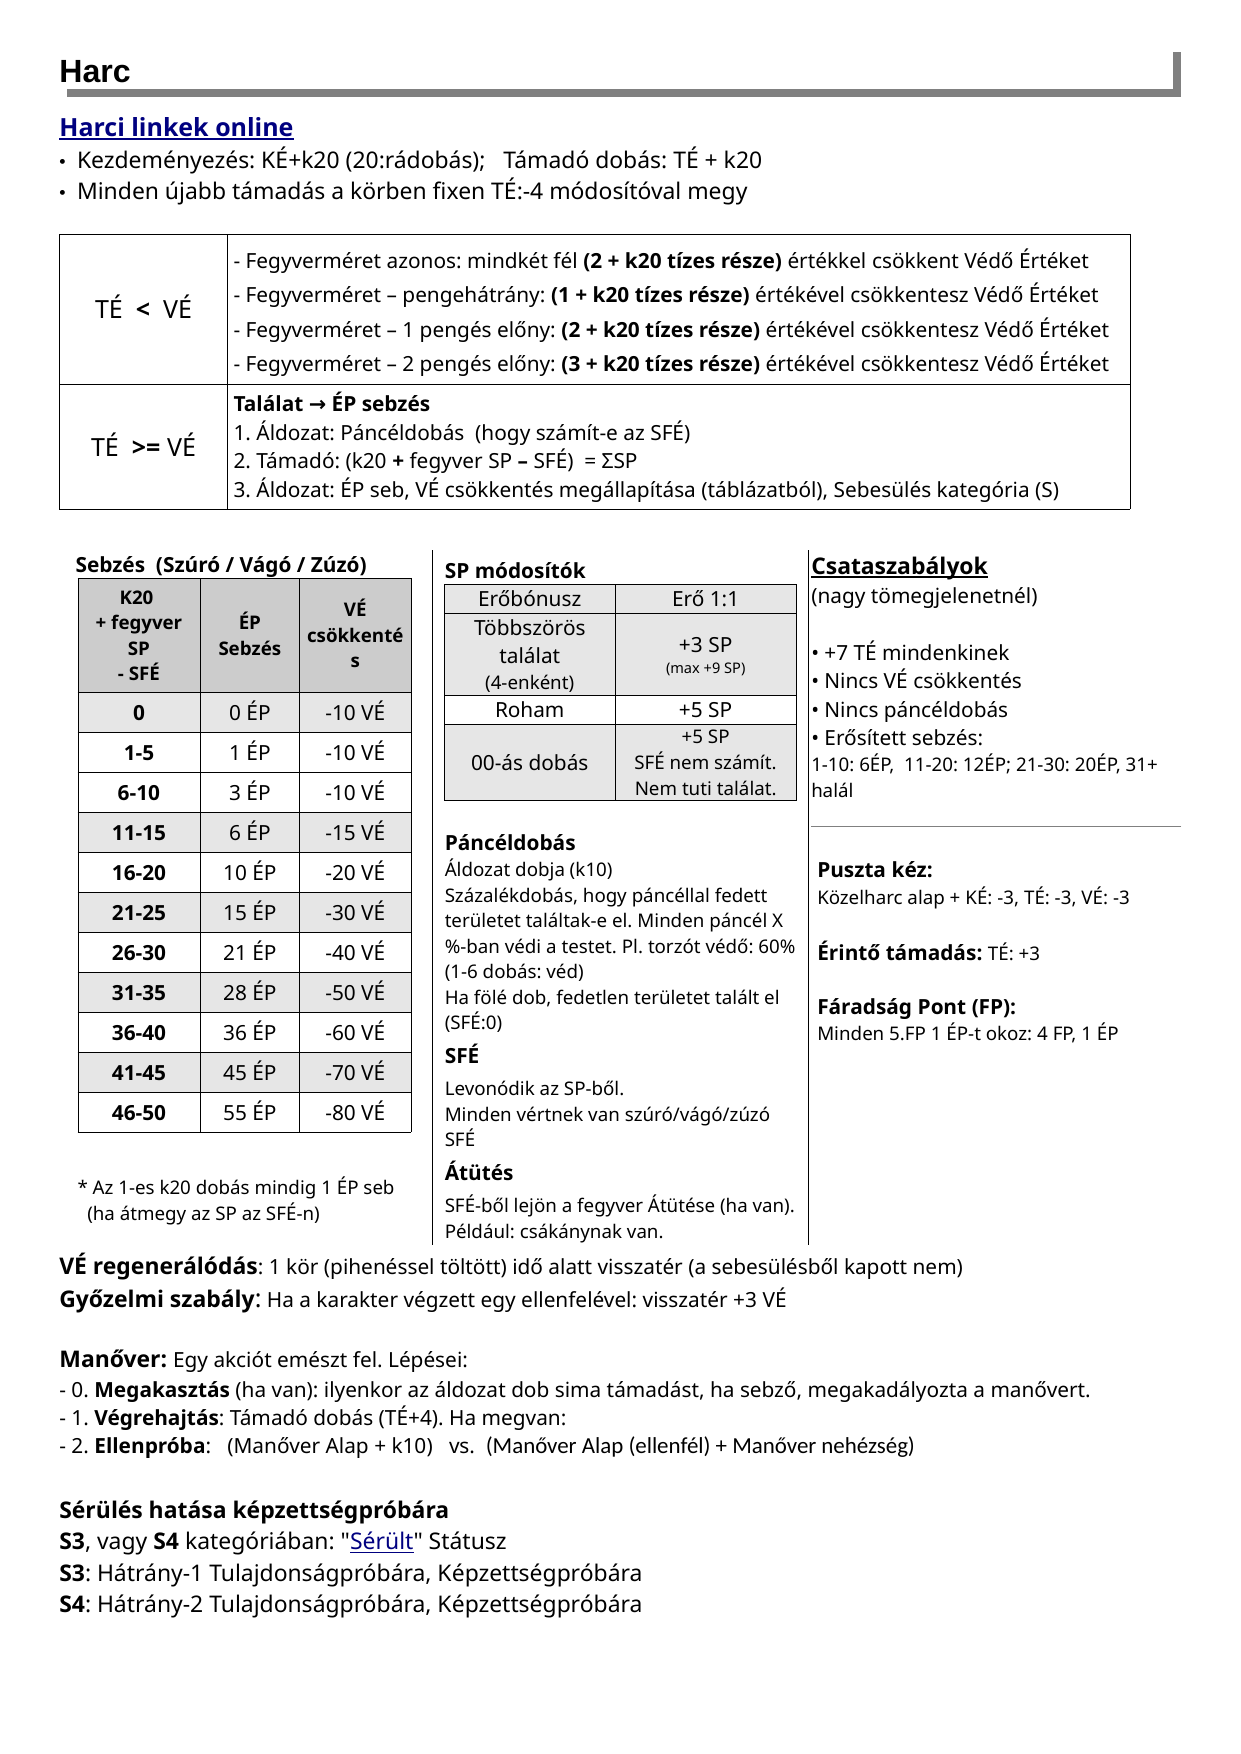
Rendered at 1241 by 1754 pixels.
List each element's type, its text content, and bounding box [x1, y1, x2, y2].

text Levonódik az SP-ből. Minden vértnek van szúró/vágó/zúzó SFÉ [444, 1076, 800, 1152]
table_cell Többszörös találat (4-enként) [445, 614, 615, 695]
table_cell -10 VÉ [300, 733, 411, 772]
table_cell 45 ÉP [201, 1053, 299, 1092]
table_header Erőbónusz [445, 585, 615, 613]
text SFÉ [444, 1041, 800, 1069]
list Minden újabb támadás a körben fixen TÉ:-4 módosítóval megy [59, 175, 1181, 206]
text Minden 5.FP 1 ÉP-t okoz: 4 FP, 1 ÉP [817, 1020, 1181, 1046]
table_cell 31-35 [79, 973, 200, 1012]
text Áldozat dobja (k10) Százalékdobás, hogy páncéllal fedett területet találtak-e el. Minden páncél X %-ban védi a testet. Pl. torzót védő: 60% (1-6 dobás: véd) Ha fölé dob, fedetlen területet talált el (SFÉ:0) [444, 856, 800, 1035]
table_cell -10 VÉ [300, 773, 411, 812]
text Sebzés (Szúró / Vágó / Zúzó) [59, 550, 429, 578]
text Csataszabályok [811, 550, 1181, 581]
text Átütés [444, 1158, 800, 1187]
table_cell -40 VÉ [300, 933, 411, 972]
text Páncéldobás [444, 828, 800, 856]
text SP módosítók [444, 556, 805, 584]
table_cell Roham [445, 696, 615, 724]
table_header - Fegyverméret azonos: mindkét fél (2 + k20 tízes része) értékkel csökkent Védő Értéket - Fegyverméret – pengehátrány: (1 + k20 tízes része) értékével csökkentesz Védő Értéket - Fegyverméret – 1 pengés előny: (2 + k20 tízes része) értékével csökkentesz Védő Értéket - Fegyverméret – 2 pengés előny: (3 + k20 tízes része) értékével csökkentesz Védő Értéket [228, 235, 1130, 384]
table_cell 36 ÉP [201, 1013, 299, 1052]
text Manőver: Egy akciót emészt fel. Lépései: [59, 1343, 1181, 1375]
table_cell 55 ÉP [201, 1093, 299, 1132]
text - 0. Megakasztás (ha van): ilyenkor az áldozat dob sima támadást, ha sebző, megakadályozta a manővert. [59, 1375, 1181, 1403]
table_cell 28 ÉP [201, 973, 299, 1012]
table_cell +5 SP [616, 696, 796, 724]
table_cell 0 [79, 693, 200, 732]
subtitle Harc [59, 52, 1173, 89]
table_cell 36-40 [79, 1013, 200, 1052]
table_cell -10 VÉ [300, 693, 411, 732]
text • Nincs VÉ csökkentés [811, 666, 1181, 695]
table_header VÉ csökkentés [300, 579, 411, 692]
text Puszta kéz: Közelharc alap + KÉ: -3, TÉ: -3, VÉ: -3 [817, 856, 1181, 909]
table_cell 16-20 [79, 853, 200, 892]
table_header Erő 1:1 [616, 585, 796, 613]
table_cell 3 ÉP [201, 773, 299, 812]
text • Nincs páncéldobás [811, 695, 1181, 723]
table_cell 10 ÉP [201, 853, 299, 892]
text SFÉ-ből lejön a fegyver Átütése (ha van). Például: csákánynak van. [444, 1193, 800, 1244]
list Kezdeményezés: KÉ+k20 (20:rádobás); Támadó dobás: TÉ + k20 [59, 144, 1181, 175]
table_cell -20 VÉ [300, 853, 411, 892]
table_header ÉP Sebzés [201, 579, 299, 692]
text Győzelmi szabály: Ha a karakter végzett egy ellenfelével: visszatér +3 VÉ [59, 1281, 1181, 1315]
text VÉ regenerálódás: 1 kör (pihenéssel töltött) idő alatt visszatér (a sebesülésből kapott nem) [59, 1250, 1181, 1281]
text - 1. Végrehajtás: Támadó dobás (TÉ+4). Ha megvan: [59, 1403, 1181, 1432]
table_cell -50 VÉ [300, 973, 411, 1012]
table_cell 1 ÉP [201, 733, 299, 772]
text (nagy tömegjelenetnél) [811, 581, 1181, 609]
text • +7 TÉ mindenkinek [811, 609, 1181, 666]
text * Az 1-es k20 dobás mindig 1 ÉP seb (ha átmegy az SP az SFÉ-n) [59, 1174, 429, 1226]
table_cell +5 SP SFÉ nem számít. Nem tuti találat. [616, 725, 796, 800]
text Sérülés hatása képzettségpróbára [59, 1494, 1181, 1525]
text S3, vagy S4 kategóriában: "Sérült" Státusz S3: Hátrány-1 Tulajdonságpróbára, Képzettségpróbára [59, 1525, 1181, 1588]
text Fáradság Pont (FP): [817, 992, 1181, 1020]
table_cell 6-10 [79, 773, 200, 812]
table_cell -60 VÉ [300, 1013, 411, 1052]
table_cell 21 ÉP [201, 933, 299, 972]
table_cell 6 ÉP [201, 813, 299, 852]
table_cell 21-25 [79, 893, 200, 932]
table_header TÉ < VÉ [60, 235, 227, 384]
table_cell 11-15 [79, 813, 200, 852]
table_cell +3 SP (max +9 SP) [616, 614, 796, 695]
table_cell 41-45 [79, 1053, 200, 1092]
text S4: Hátrány-2 Tulajdonságpróbára, Képzettségpróbára [59, 1588, 1181, 1619]
table_cell 46-50 [79, 1093, 200, 1132]
table_cell 1-5 [79, 733, 200, 772]
table_cell -80 VÉ [300, 1093, 411, 1132]
text Harci linkek online [59, 110, 1181, 144]
table_cell -70 VÉ [300, 1053, 411, 1092]
table_cell 26-30 [79, 933, 200, 972]
table_cell 00-ás dobás [445, 725, 615, 800]
table_cell Találat → ÉP sebzés 1. Áldozat: Páncéldobás (hogy számít-e az SFÉ) 2. Támadó: (k20 + fegyver SP – SFÉ) = ΣSP 3. Áldozat: ÉP seb, VÉ csökkentés megállapítása (táblázatból), Sebesülés kategória (S) [228, 385, 1130, 509]
text Érintő támadás: TÉ: +3 [817, 909, 1181, 992]
text - 2. Ellenpróba: (Manőver Alap + k10) vs. (Manőver Alap (ellenfél) + Manőver nehézség) [59, 1432, 1181, 1488]
table_cell 0 ÉP [201, 693, 299, 732]
table_cell -30 VÉ [300, 893, 411, 932]
table_cell -15 VÉ [300, 813, 411, 852]
table_header K20 + fegyver SP - SFÉ [79, 579, 200, 692]
text • Erősített sebzés: 1-10: 6ÉP, 11-20: 12ÉP; 21-30: 20ÉP, 31+ halál [811, 723, 1181, 803]
table_cell 15 ÉP [201, 893, 299, 932]
table_cell TÉ >= VÉ [60, 385, 227, 509]
